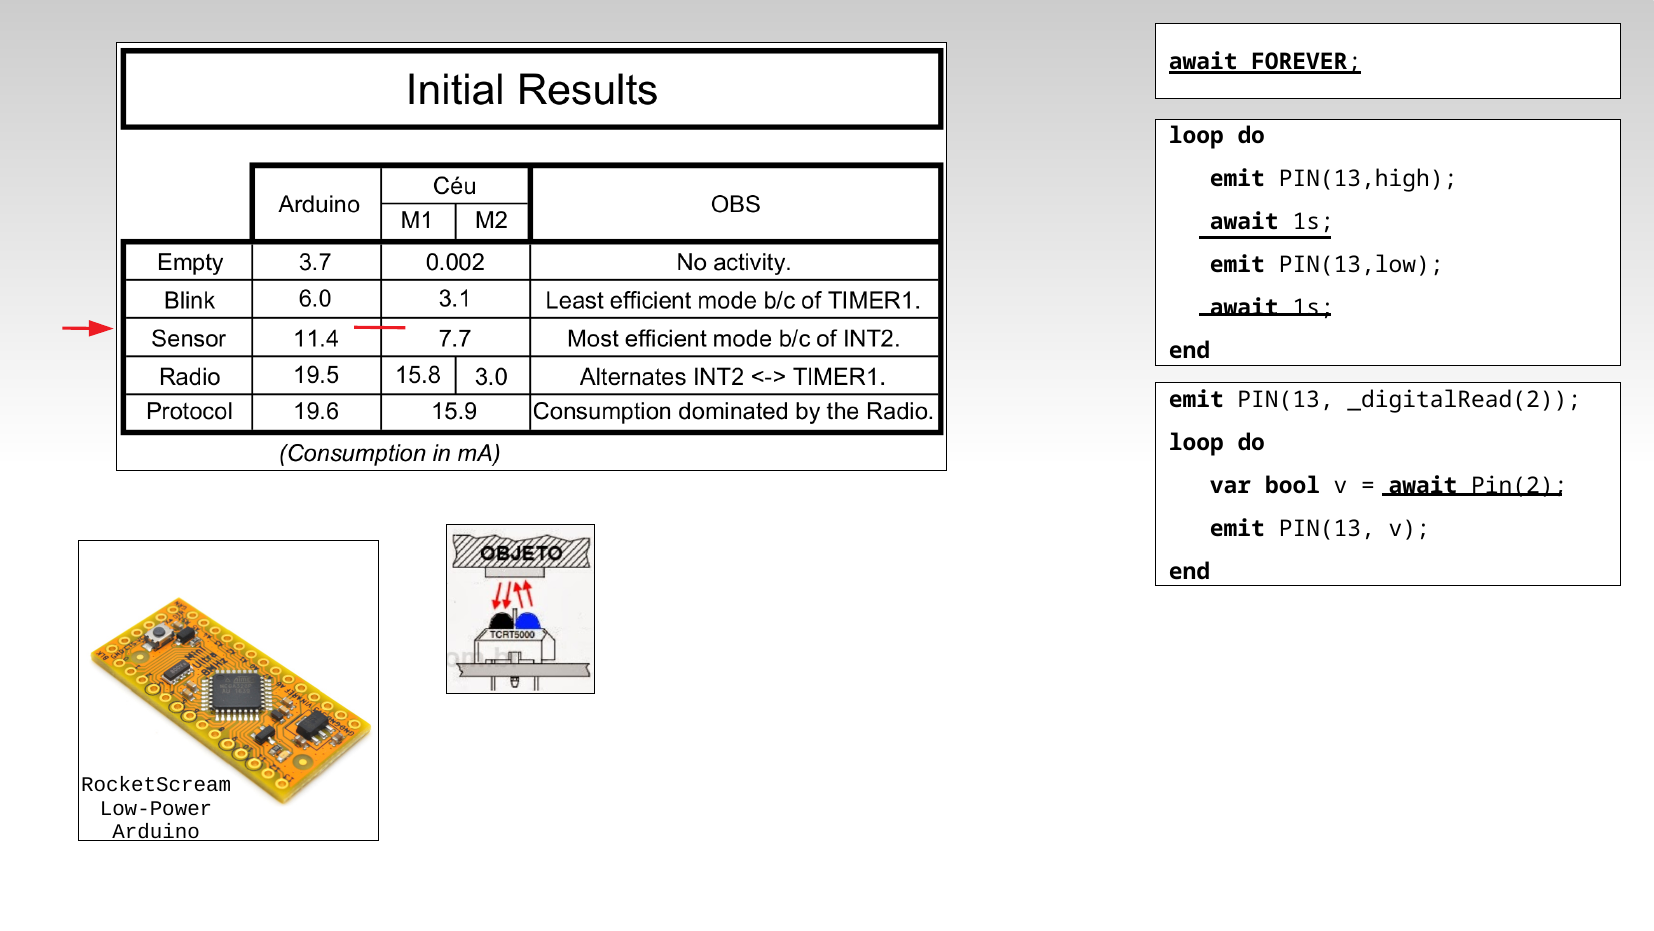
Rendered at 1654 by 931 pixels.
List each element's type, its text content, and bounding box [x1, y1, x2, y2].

picture [116, 42, 947, 471]
text_box RocketScream Low-Power Arduino [40, 767, 272, 833]
text_box loop do emit PIN(13,high); await 1s; emit PIN(13,low); await 1s; end [1155, 123, 1621, 362]
text_box emit PIN(13, _digitalRead(2)); loop do var bool v = await Pin(2); emit PIN(13, v); end [1155, 384, 1621, 584]
text_box await FOREVER; [1155, 23, 1621, 99]
picture [78, 540, 379, 841]
picture [446, 524, 595, 694]
